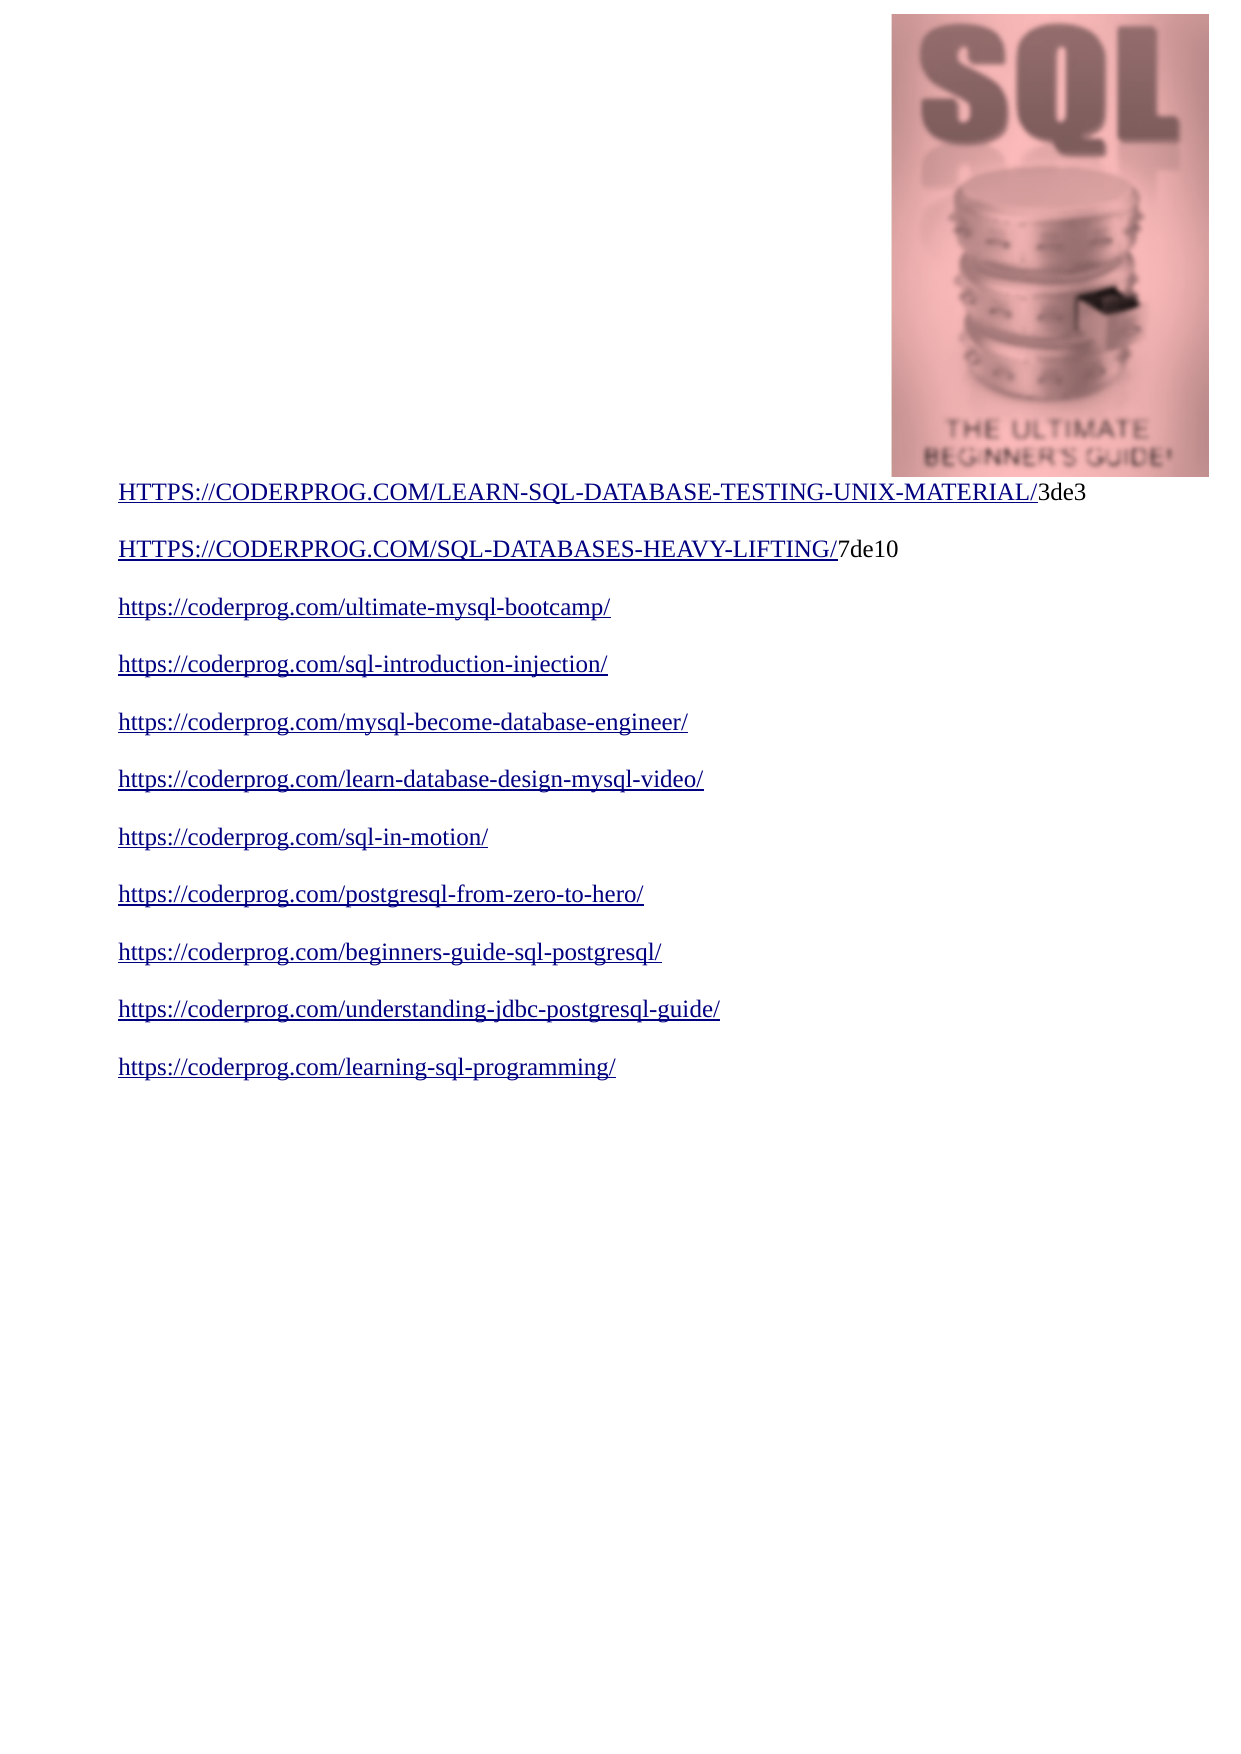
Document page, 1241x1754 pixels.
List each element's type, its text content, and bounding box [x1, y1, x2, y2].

text https://coderprog.com/ultimate-mysql-bootcamp/ [118, 592, 1122, 621]
text https://coderprog.com/mysql-become-database-engineer/ [118, 707, 1122, 736]
text https://coderprog.com/sql-in-motion/ [118, 822, 1122, 851]
text HTTPS://CODERPROG.COM/LEARN-SQL-DATABASE-TESTING-UNIX-MATERIAL/3de3 [118, 477, 1122, 506]
text https://coderprog.com/understanding-jdbc-postgresql-guide/ [118, 994, 1122, 1023]
text HTTPS://CODERPROG.COM/SQL-DATABASES-HEAVY-LIFTING/7de10 [118, 534, 1122, 563]
text https://coderprog.com/postgresql-from-zero-to-hero/ [118, 879, 1122, 908]
text https://coderprog.com/sql-introduction-injection/ [118, 649, 1122, 678]
picture [891, 14, 1209, 477]
text https://coderprog.com/learning-sql-programming/ [118, 1052, 1122, 1081]
text https://coderprog.com/beginners-guide-sql-postgresql/ [118, 937, 1122, 966]
text https://coderprog.com/learn-database-design-mysql-video/ [118, 764, 1122, 793]
